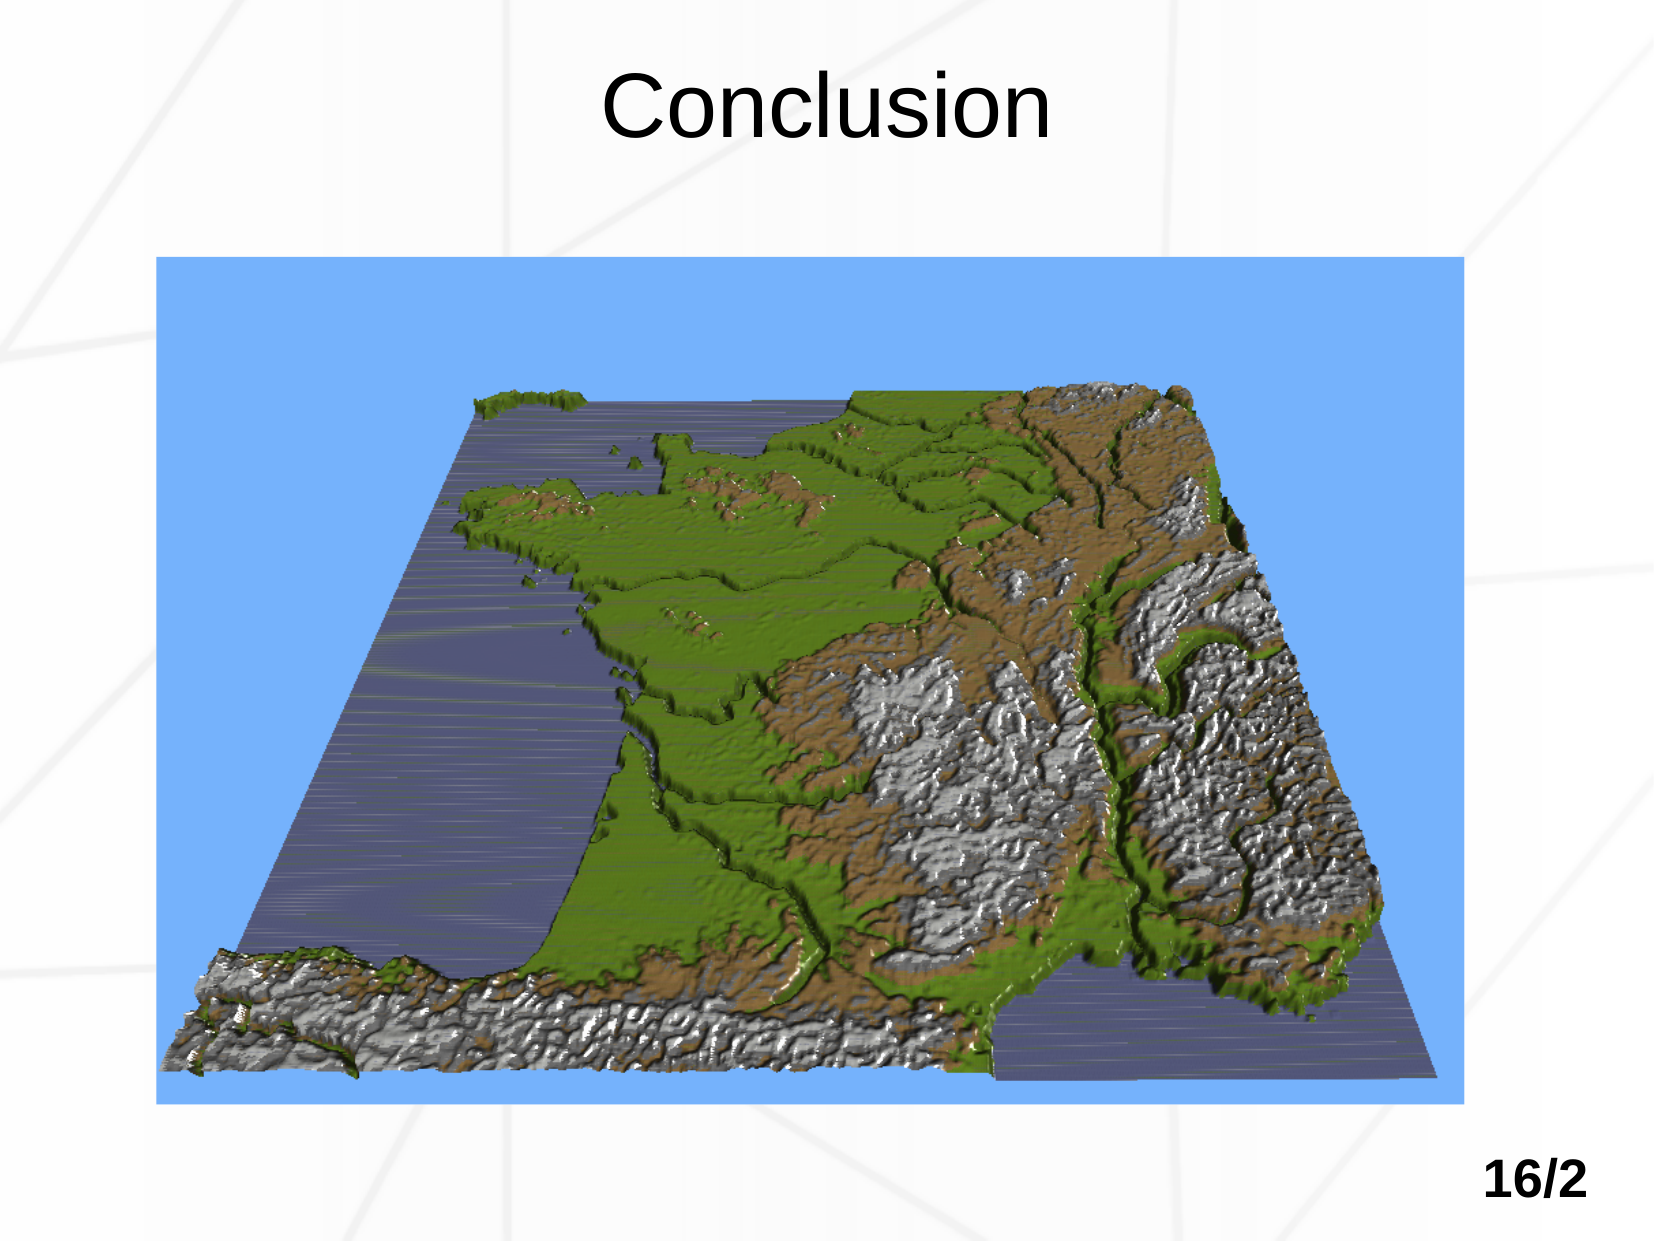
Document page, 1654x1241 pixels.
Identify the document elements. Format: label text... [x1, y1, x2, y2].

text_box <numéro>/2 [1366, 1141, 1654, 1219]
title Conclusion [82, 2, 1572, 210]
picture [0, 0, 1654, 1241]
